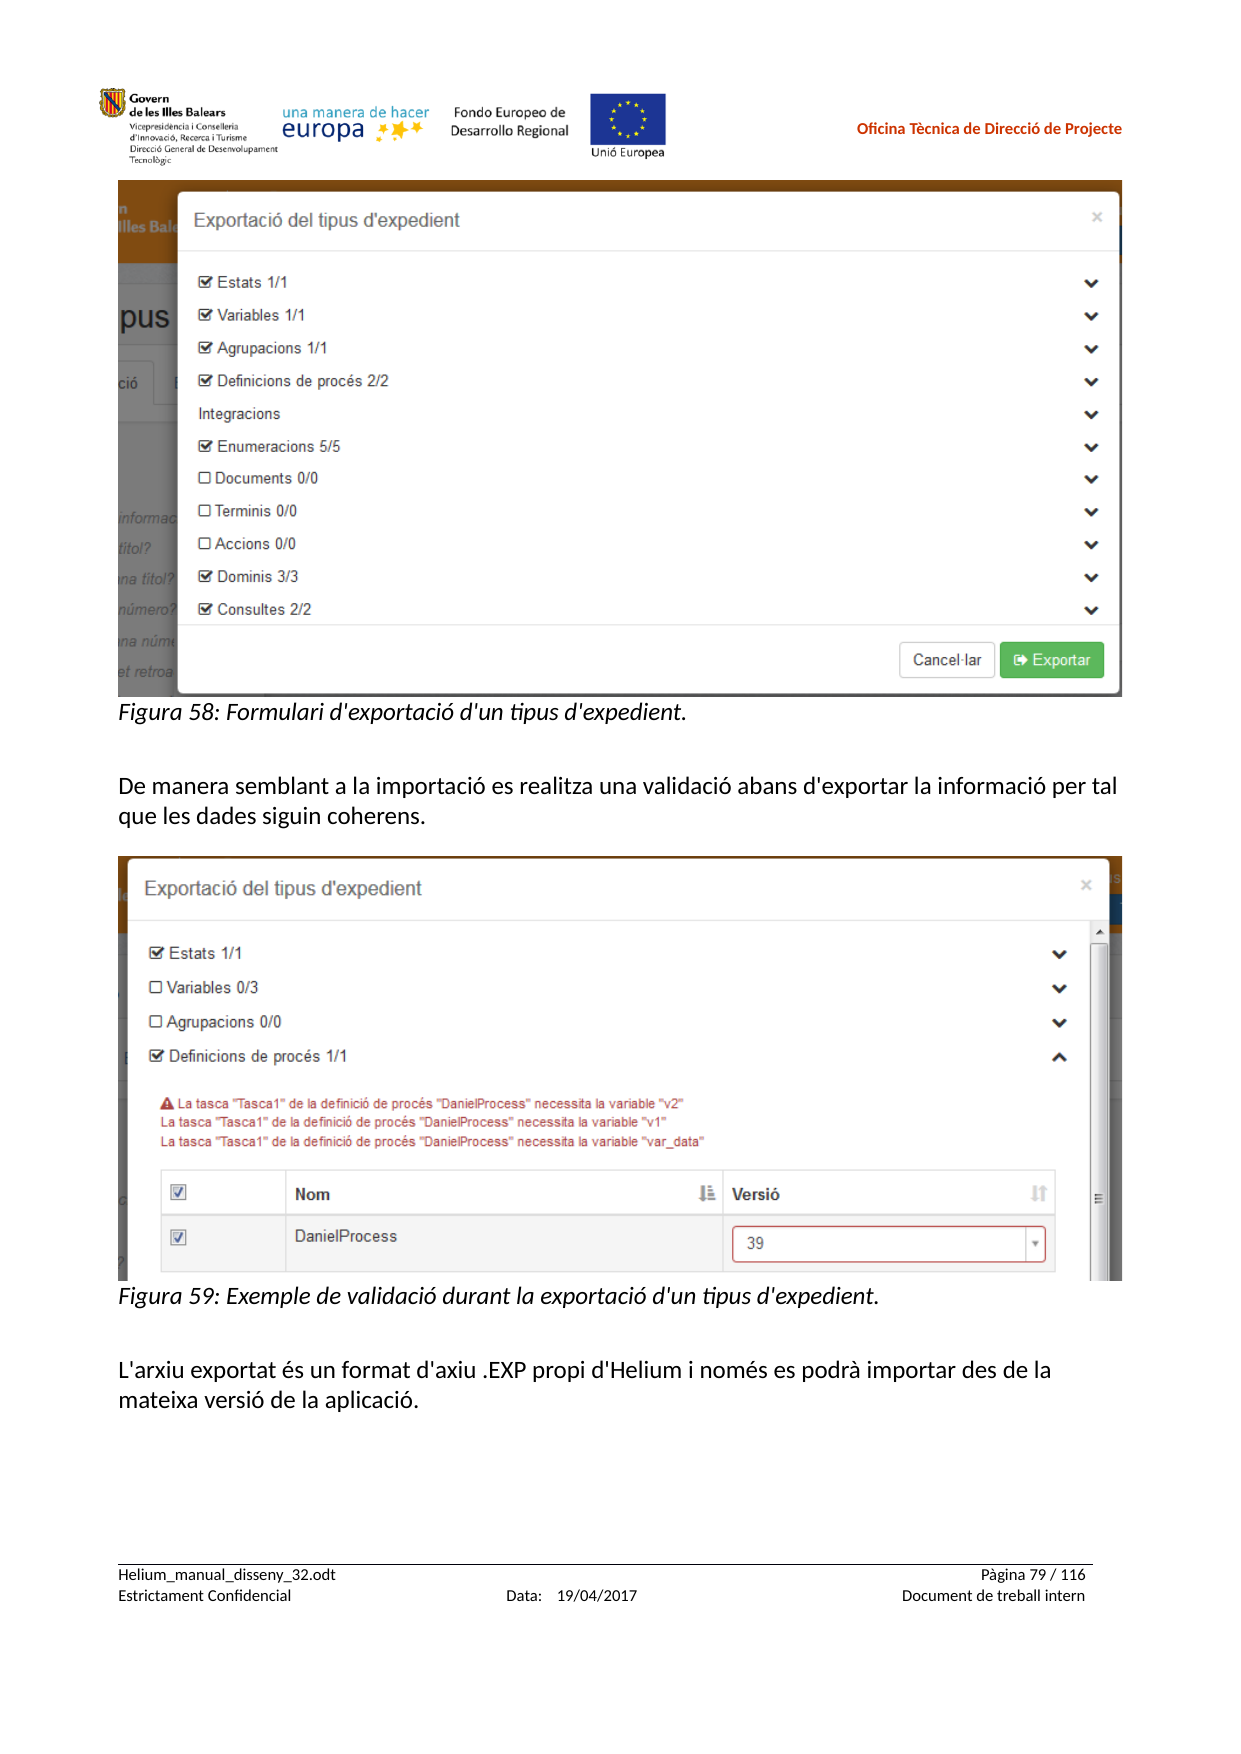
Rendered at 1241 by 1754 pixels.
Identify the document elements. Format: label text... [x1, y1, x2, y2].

picture [118, 856, 1123, 1281]
text Figura 58: Formulari d'exportació d'un tipus d'expedient. [118, 697, 1122, 727]
text L'arxiu exportat és un format d'axiu .EXP propi d'Helium i només es podrà importar des de la mateixa versió de la aplicació. [118, 1354, 1122, 1415]
picture [118, 180, 1123, 697]
text Figura 59: Exemple de validació durant la exportació d'un tipus d'expedient. [118, 1281, 1122, 1311]
text De manera semblant a la importació es realitza una validació abans d'exportar la informació per tal que les dades siguin coherens. [118, 770, 1122, 831]
picture [99, 87, 668, 166]
